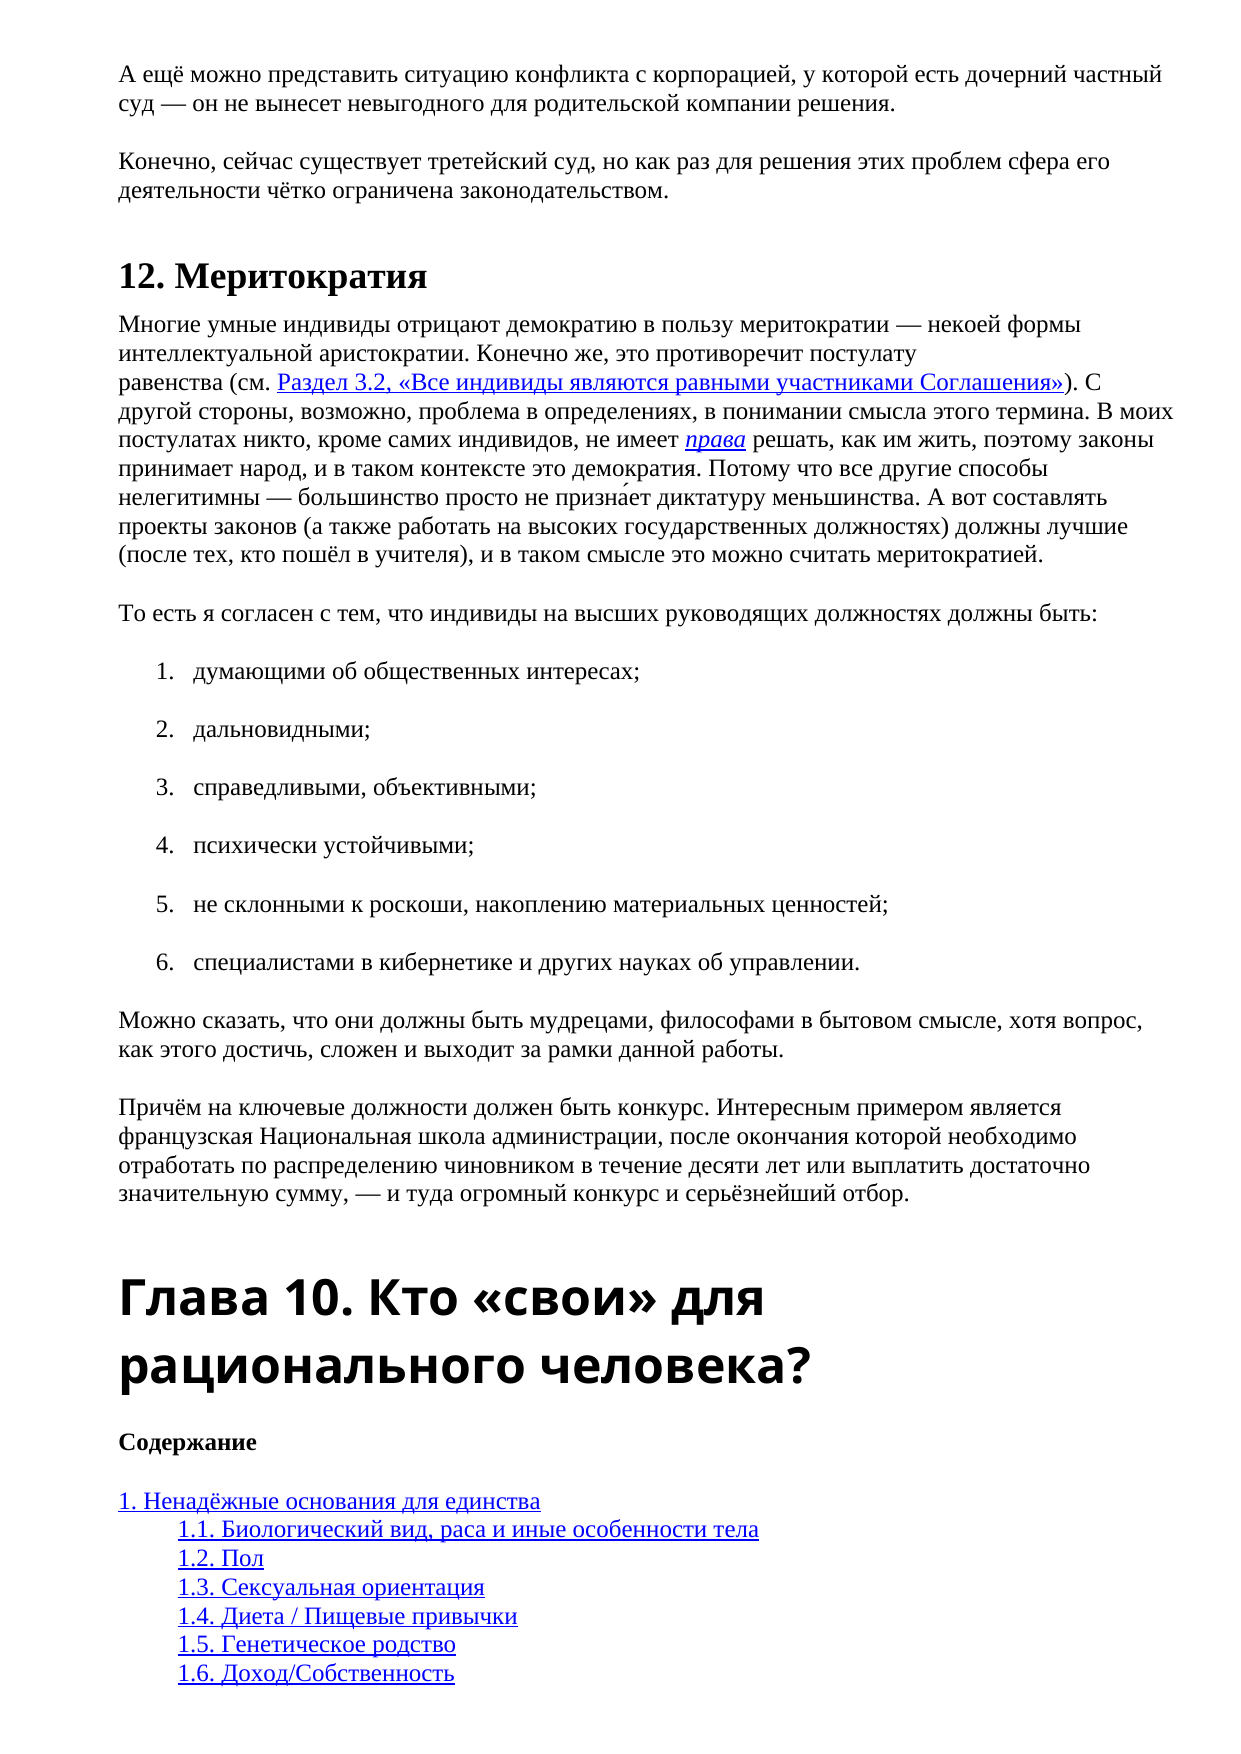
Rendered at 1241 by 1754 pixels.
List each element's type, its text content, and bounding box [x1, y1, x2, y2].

subtitle 1. Ненадёжные основания для единства [118, 1486, 1181, 1514]
subtitle 1.4. Диета / Пищевые привычки [177, 1601, 1181, 1629]
text Причём на ключевые должности должен быть конкурс. Интересным примером является французская Национальная школа администрации, после окончания которой необходимо отработать по распределению чиновником в течение десяти лет или выплатить достаточно значительную сумму, — и туда огромный конкурс и серьёзнейший отбор. [118, 1092, 1181, 1207]
subtitle 12. Меритократия [118, 254, 1181, 297]
list справедливыми, объективными; [156, 772, 1181, 801]
subtitle 1.5. Генетическое родство [177, 1629, 1181, 1658]
subtitle 1.1. Биологический вид, раса и иные особенности тела [177, 1514, 1181, 1543]
list не склонными к роскоши, накоплению материальных ценностей; [156, 889, 1181, 918]
text Можно сказать, что они должны быть мудрецами, философами в бытовом смысле, хотя вопрос, как этого достичь, сложен и выходит за рамки данной работы. [118, 1005, 1181, 1063]
subtitle 1.6. Доход/Собственность [177, 1658, 1181, 1687]
text Конечно, сейчас существует третейский суд, но как раз для решения этих проблем сфера его деятельности чётко ограничена законодательством. [118, 146, 1181, 203]
text А ещё можно представить ситуацию конфликта с корпорацией, у которой есть дочерний частный суд — он не вынесет невыгодного для родительской компании решения. [118, 59, 1181, 117]
text То есть я согласен с тем, что индивиды на высших руководящих должностях должны быть: [118, 598, 1181, 626]
subtitle 1.3. Сексуальная ориентация [177, 1572, 1181, 1601]
text Многие умные индивиды отрицают демократию в пользу меритократии — некоей формы интеллектуальной аристократии. Конечно же, это противоречит постулату равенства (см. Раздел 3.2, «Все индивиды являются равными участниками Соглашения»). С другой стороны, возможно, проблема в определениях, в понимании смысла этого термина. В моих постулатах никто, кроме самих индивидов, не имеет права решать, как им жить, поэтому законы принимает народ, и в таком контексте это демократия. Потому что все другие способы нелегитимны — большинство просто не призна́ет диктатуру меньшинства. А вот составлять проекты законов (а также работать на высоких государственных должностях) должны лучшие (после тех, кто пошёл в учителя), и в таком смысле это можно считать меритократией. [118, 309, 1181, 568]
list думающими об общественных интересах; [156, 656, 1181, 685]
list дальновидными; [156, 714, 1181, 743]
list специалистами в кибернетике и других науках об управлении. [156, 947, 1181, 976]
list психически устойчивыми; [156, 831, 1181, 859]
subtitle Глава 10. Кто «свои» для рационального человека? [118, 1262, 1181, 1398]
text Содержание [118, 1427, 1181, 1456]
subtitle 1.2. Пол [177, 1543, 1181, 1572]
